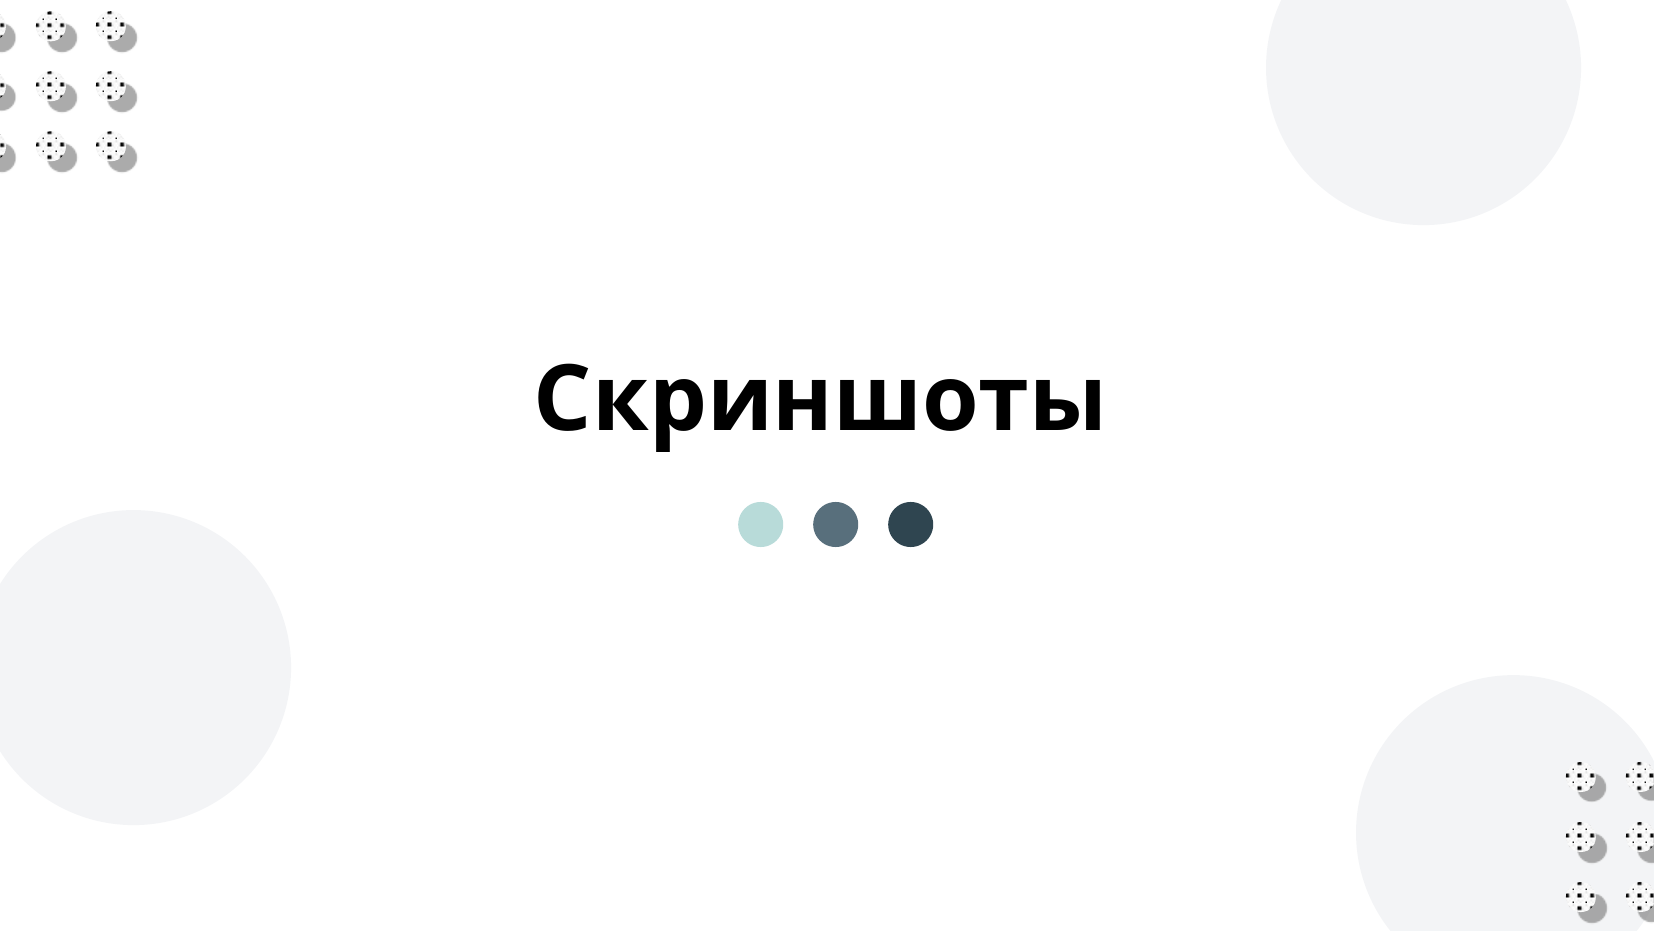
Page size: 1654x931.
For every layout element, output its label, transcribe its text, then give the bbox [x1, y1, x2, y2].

title Скриншоты [76, 317, 1565, 473]
picture [1625, 821, 1654, 853]
text_box [738, 501, 784, 548]
picture [95, 131, 127, 162]
picture [1565, 882, 1596, 913]
text_box [888, 501, 934, 548]
picture [0, 134, 7, 159]
picture [95, 71, 126, 102]
picture [1625, 761, 1654, 792]
picture [1565, 821, 1596, 853]
picture [35, 71, 66, 102]
picture [35, 131, 67, 162]
picture [0, 14, 6, 39]
picture [95, 11, 126, 42]
text_box [813, 501, 859, 548]
picture [1565, 761, 1596, 793]
picture [35, 11, 66, 42]
picture [1625, 881, 1654, 912]
picture [0, 74, 6, 99]
